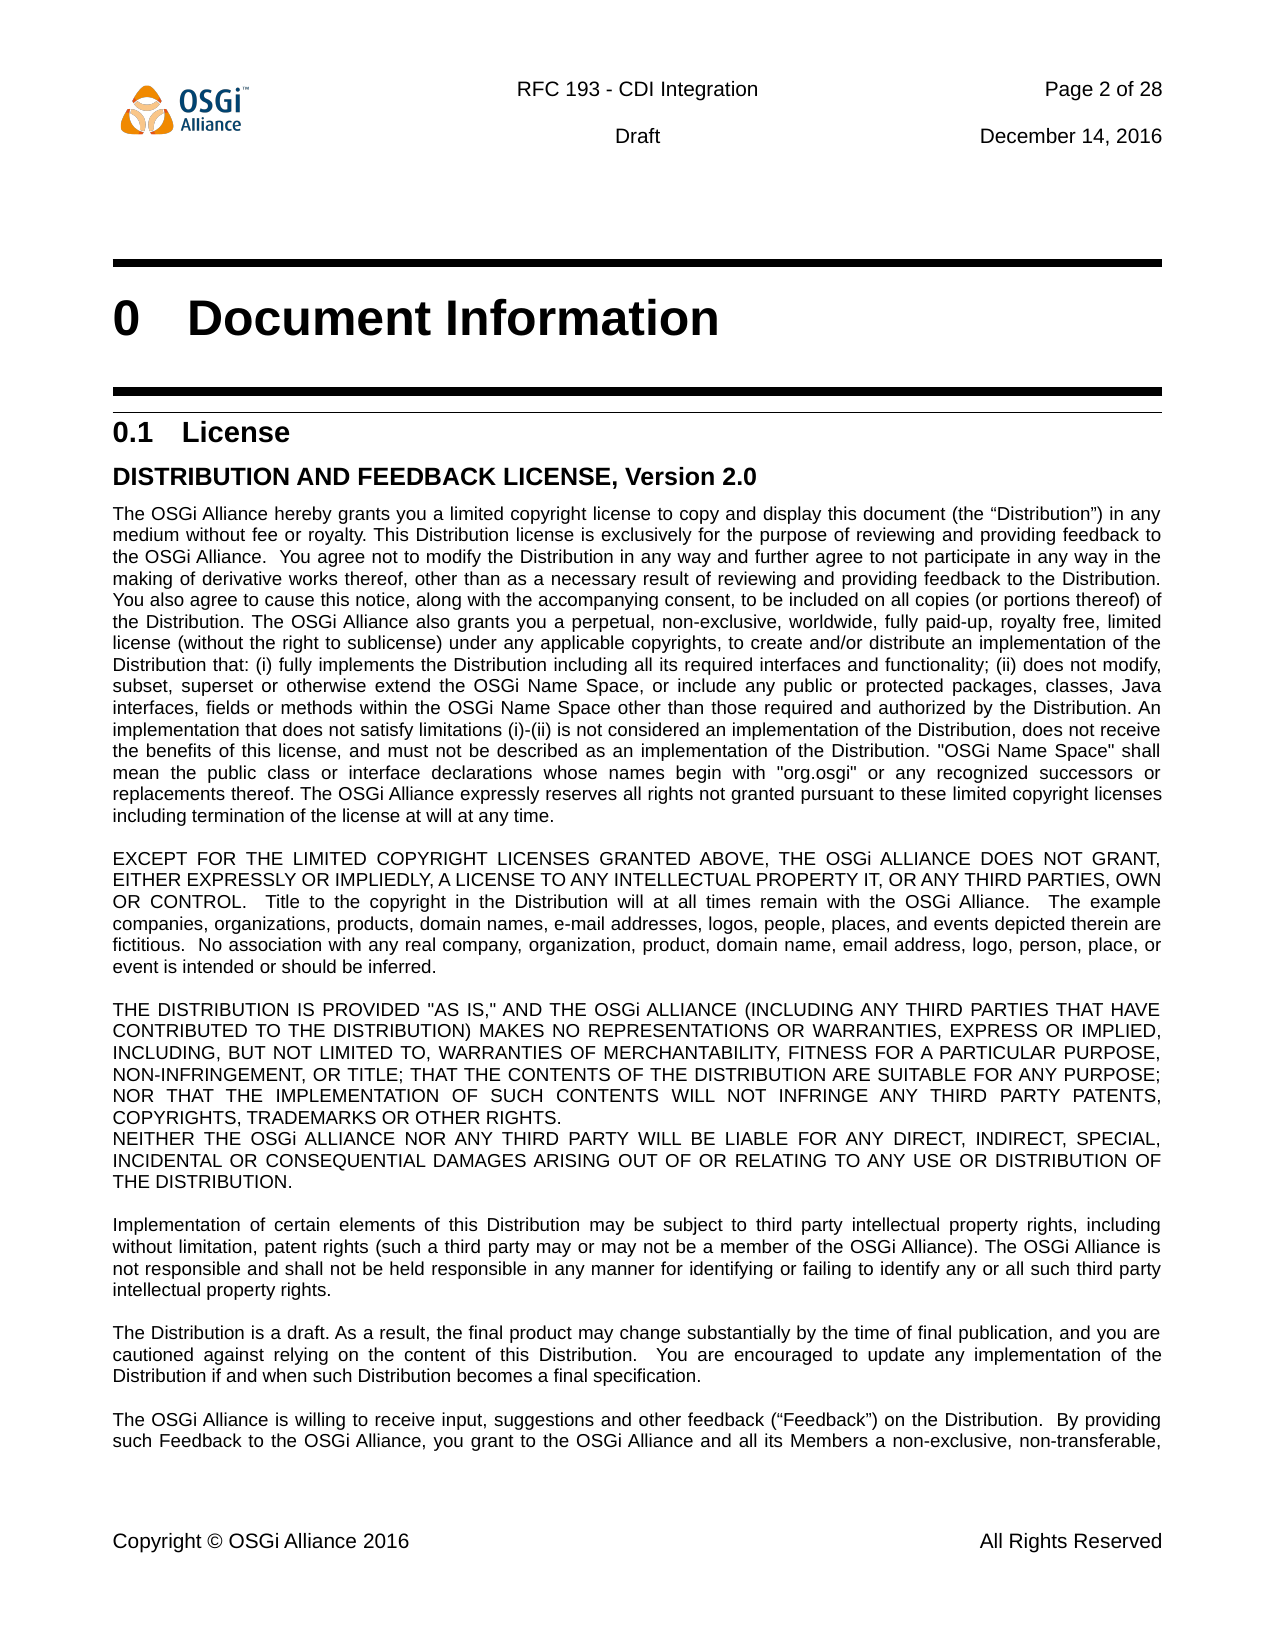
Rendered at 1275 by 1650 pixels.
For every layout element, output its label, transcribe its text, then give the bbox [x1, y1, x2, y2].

picture [113, 78, 257, 142]
subtitle License [112, 413, 1162, 449]
text The Distribution is a draft. As a result, the final product may change substantially by the time of final publication, and you are cautioned against relying on the content of this Distribution. You are encouraged to update any implementation of the Distribution if and when such Distribution becomes a final specification. [112, 1322, 1162, 1387]
text The OSGi Alliance is willing to receive input, suggestions and other feedback (“Feedback”) on the Distribution. By providing such Feedback to the OSGi Alliance, you grant to the OSGi Alliance and all its Members a non-exclusive, non-transferable, [112, 1408, 1162, 1451]
text Implementation of certain elements of this Distribution may be subject to third party intellectual property rights, including without limitation, patent rights (such a third party may or may not be a member of the OSGi Alliance). The OSGi Alliance is not responsible and shall not be held responsible in any manner for identifying or failing to identify any or all such third party intellectual property rights. [112, 1214, 1162, 1301]
text DISTRIBUTION AND FEEDBACK LICENSE, Version 2.0 [112, 461, 1162, 490]
subtitle Document Information [112, 260, 1162, 396]
text NEITHER THE OSGi ALLIANCE NOR ANY THIRD PARTY WILL BE LIABLE FOR ANY DIRECT, INDIRECT, SPECIAL, INCIDENTAL OR CONSEQUENTIAL DAMAGES ARISING OUT OF OR RELATING TO ANY USE OR DISTRIBUTION OF THE DISTRIBUTION. [112, 1128, 1162, 1193]
text THE DISTRIBUTION IS PROVIDED "AS IS," AND THE OSGi ALLIANCE (INCLUDING ANY THIRD PARTIES THAT HAVE CONTRIBUTED TO THE DISTRIBUTION) MAKES NO REPRESENTATIONS OR WARRANTIES, EXPRESS OR IMPLIED, INCLUDING, BUT NOT LIMITED TO, WARRANTIES OF MERCHANTABILITY, FITNESS FOR A PARTICULAR PURPOSE, NON-INFRINGEMENT, OR TITLE; THAT THE CONTENTS OF THE DISTRIBUTION ARE SUITABLE FOR ANY PURPOSE; NOR THAT THE IMPLEMENTATION OF SUCH CONTENTS WILL NOT INFRINGE ANY THIRD PARTY PATENTS, COPYRIGHTS, TRADEMARKS OR OTHER RIGHTS. [112, 999, 1162, 1128]
text EXCEPT FOR THE LIMITED COPYRIGHT LICENSES GRANTED ABOVE, THE OSGi ALLIANCE DOES NOT GRANT, EITHER EXPRESSLY OR IMPLIEDLY, A LICENSE TO ANY INTELLECTUAL PROPERTY IT, OR ANY THIRD PARTIES, OWN OR CONTROL. Title to the copyright in the Distribution will at all times remain with the OSGi Alliance. The example companies, organizations, products, domain names, e-mail addresses, logos, people, places, and events depicted therein are fictitious. No association with any real company, organization, product, domain name, email address, logo, person, place, or event is intended or should be inferred. [112, 848, 1162, 977]
text The OSGi Alliance hereby grants you a limited copyright license to copy and display this document (the “Distribution”) in any medium without fee or royalty. This Distribution license is exclusively for the purpose of reviewing and providing feedback to the OSGi Alliance. You agree not to modify the Distribution in any way and further agree to not participate in any way in the making of derivative works thereof, other than as a necessary result of reviewing and providing feedback to the Distribution. You also agree to cause this notice, along with the accompanying consent, to be included on all copies (or portions thereof) of the Distribution. The OSGi Alliance also grants you a perpetual, non-exclusive, worldwide, fully paid-up, royalty free, limited license (without the right to sublicense) under any applicable copyrights, to create and/or distribute an implementation of the Distribution that: (i) fully implements the Distribution including all its required interfaces and functionality; (ii) does not modify, subset, superset or otherwise extend the OSGi Name Space, or include any public or protected packages, classes, Java interfaces, fields or methods within the OSGi Name Space other than those required and authorized by the Distribution. An implementation that does not satisfy limitations (i)-(ii) is not considered an implementation of the Distribution, does not receive the benefits of this license, and must not be described as an implementation of the Distribution. "OSGi Name Space" shall mean the public class or interface declarations whose names begin with "org.osgi" or any recognized successors or replacements thereof. The OSGi Alliance expressly reserves all rights not granted pursuant to these limited copyright licenses including termination of the license at will at any time. [112, 503, 1162, 826]
